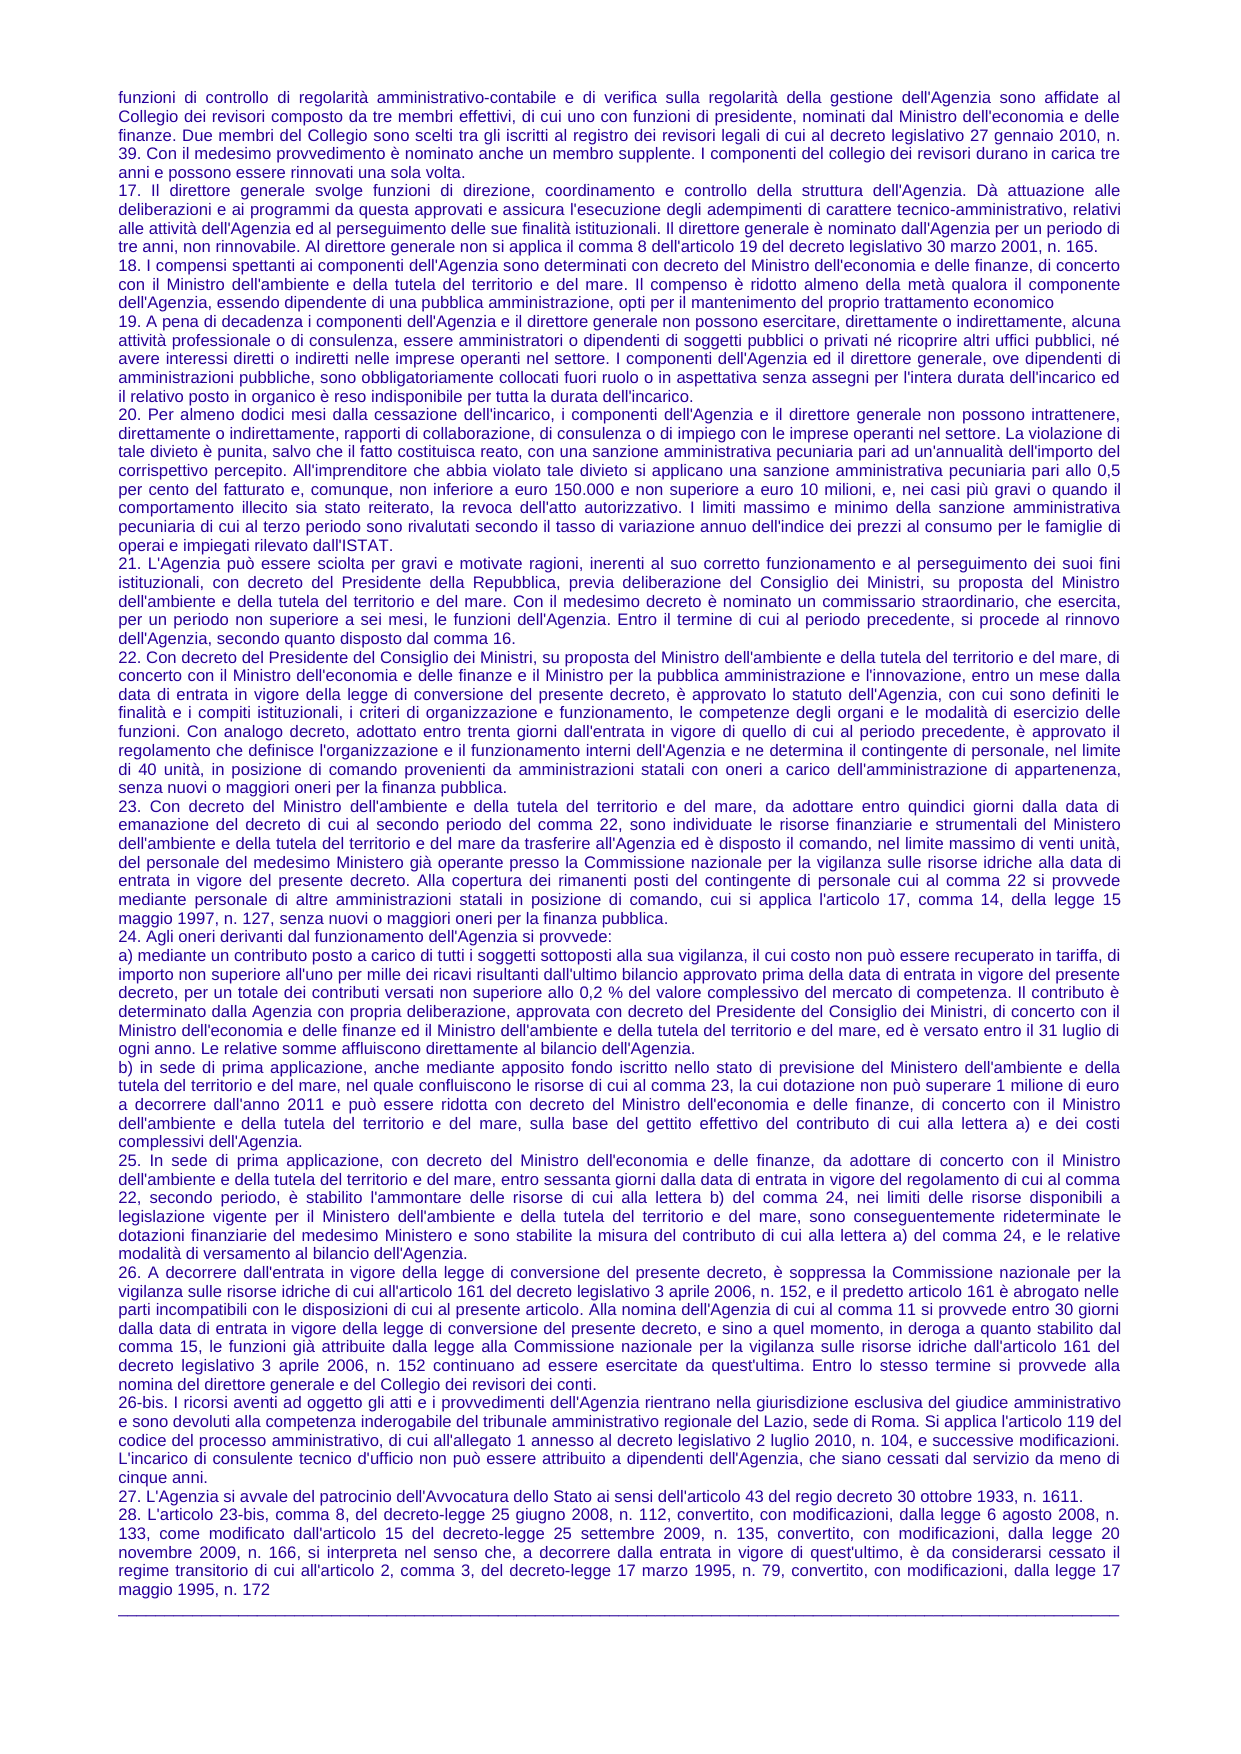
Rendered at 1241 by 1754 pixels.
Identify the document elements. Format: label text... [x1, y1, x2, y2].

text 17. Il direttore generale svolge funzioni di direzione, coordinamento e controllo della struttura dell'Agenzia. Dà attuazione alle deliberazioni e ai programmi da questa approvati e assicura l'esecuzione degli adempimenti di carattere tecnico-amministrativo, relativi alle attività dell'Agenzia ed al perseguimento delle sue finalità istituzionali. Il direttore generale è nominato dall'Agenzia per un periodo di tre anni, non rinnovabile. Al direttore generale non si applica il comma 8 dell'articolo 19 del decreto legislativo 30 marzo 2001, n. 165. [118, 182, 1122, 256]
text ____________________________________________________________________________________________________________ [118, 1599, 1122, 1617]
text 19. A pena di decadenza i componenti dell'Agenzia e il direttore generale non possono esercitare, direttamente o indirettamente, alcuna attività professionale o di consulenza, essere amministratori o dipendenti di soggetti pubblici o privati né ricoprire altri uffici pubblici, né avere interessi diretti o indiretti nelle imprese operanti nel settore. I componenti dell'Agenzia ed il direttore generale, ove dipendenti di amministrazioni pubbliche, sono obbligatoriamente collocati fuori ruolo o in aspettativa senza assegni per l'intera durata dell'incarico ed il relativo posto in organico è reso indisponibile per tutta la durata dell'incarico. [118, 312, 1122, 406]
text 18. I compensi spettanti ai componenti dell'Agenzia sono determinati con decreto del Ministro dell'economia e delle finanze, di concerto con il Ministro dell'ambiente e della tutela del territorio e del mare. Il compenso è ridotto almeno della metà qualora il componente dell'Agenzia, essendo dipendente di una pubblica amministrazione, opti per il mantenimento del proprio trattamento economico [118, 256, 1122, 312]
text 26-bis. I ricorsi aventi ad oggetto gli atti e i provvedimenti dell'Agenzia rientrano nella giurisdizione esclusiva del giudice amministrativo e sono devoluti alla competenza inderogabile del tribunale amministrativo regionale del Lazio, sede di Roma. Si applica l'articolo 119 del codice del processo amministrativo, di cui all'allegato 1 annesso al decreto legislativo 2 luglio 2010, n. 104, e successive modificazioni. L'incarico di consulente tecnico d'ufficio non può essere attribuito a dipendenti dell'Agenzia, che siano cessati dal servizio da meno di cinque anni. [118, 1394, 1122, 1487]
text funzioni di controllo di regolarità amministrativo-contabile e di verifica sulla regolarità della gestione dell'Agenzia sono affidate al Collegio dei revisori composto da tre membri effettivi, di cui uno con funzioni di presidente, nominati dal Ministro dell'economia e delle finanze. Due membri del Collegio sono scelti tra gli iscritti al registro dei revisori legali di cui al decreto legislativo 27 gennaio 2010, n. 39. Con il medesimo provvedimento è nominato anche un membro supplente. I componenti del collegio dei revisori durano in carica tre anni e possono essere rinnovati una sola volta. [118, 88, 1122, 182]
text a) mediante un contributo posto a carico di tutti i soggetti sottoposti alla sua vigilanza, il cui costo non può essere recuperato in tariffa, di importo non superiore all'uno per mille dei ricavi risultanti dall'ultimo bilancio approvato prima della data di entrata in vigore del presente decreto, per un totale dei contributi versati non superiore allo 0,2 % del valore complessivo del mercato di competenza. Il contributo è determinato dalla Agenzia con propria deliberazione, approvata con decreto del Presidente del Consiglio dei Ministri, di concerto con il Ministro dell'economia e delle finanze ed il Ministro dell'ambiente e della tutela del territorio e del mare, ed è versato entro il 31 luglio di ogni anno. Le relative somme affluiscono direttamente al bilancio dell'Agenzia. [118, 946, 1122, 1058]
text 27. L'Agenzia si avvale del patrocinio dell'Avvocatura dello Stato ai sensi dell'articolo 43 del regio decreto 30 ottobre 1933, n. 1611. [118, 1487, 1122, 1506]
text 28. L'articolo 23-bis, comma 8, del decreto-legge 25 giugno 2008, n. 112, convertito, con modificazioni, dalla legge 6 agosto 2008, n. 133, come modificato dall'articolo 15 del decreto-legge 25 settembre 2009, n. 135, convertito, con modificazioni, dalla legge 20 novembre 2009, n. 166, si interpreta nel senso che, a decorrere dalla entrata in vigore di quest'ultimo, è da considerarsi cessato il regime transitorio di cui all'articolo 2, comma 3, del decreto-legge 17 marzo 1995, n. 79, convertito, con modificazioni, dalla legge 17 maggio 1995, n. 172 [118, 1506, 1122, 1599]
text 23. Con decreto del Ministro dell'ambiente e della tutela del territorio e del mare, da adottare entro quindici giorni dalla data di emanazione del decreto di cui al secondo periodo del comma 22, sono individuate le risorse finanziarie e strumentali del Ministero dell'ambiente e della tutela del territorio e del mare da trasferire all'Agenzia ed è disposto il comando, nel limite massimo di venti unità, del personale del medesimo Ministero già operante presso la Commissione nazionale per la vigilanza sulle risorse idriche alla data di entrata in vigore del presente decreto. Alla copertura dei rimanenti posti del contingente di personale cui al comma 22 si provvede mediante personale di altre amministrazioni statali in posizione di comando, cui si applica l'articolo 17, comma 14, della legge 15 maggio 1997, n. 127, senza nuovi o maggiori oneri per la finanza pubblica. [118, 797, 1122, 928]
text 25. In sede di prima applicazione, con decreto del Ministro dell'economia e delle finanze, da adottare di concerto con il Ministro dell'ambiente e della tutela del territorio e del mare, entro sessanta giorni dalla data di entrata in vigore del regolamento di cui al comma 22, secondo periodo, è stabilito l'ammontare delle risorse di cui alla lettera b) del comma 24, nei limiti delle risorse disponibili a legislazione vigente per il Ministero dell'ambiente e della tutela del territorio e del mare, sono conseguentemente rideterminate le dotazioni finanziarie del medesimo Ministero e sono stabilite la misura del contributo di cui alla lettera a) del comma 24, e le relative modalità di versamento al bilancio dell'Agenzia. [118, 1151, 1122, 1263]
text 21. L'Agenzia può essere sciolta per gravi e motivate ragioni, inerenti al suo corretto funzionamento e al perseguimento dei suoi fini istituzionali, con decreto del Presidente della Repubblica, previa deliberazione del Consiglio dei Ministri, su proposta del Ministro dell'ambiente e della tutela del territorio e del mare. Con il medesimo decreto è nominato un commissario straordinario, che esercita, per un periodo non superiore a sei mesi, le funzioni dell'Agenzia. Entro il termine di cui al periodo precedente, si procede al rinnovo dell'Agenzia, secondo quanto disposto dal comma 16. [118, 555, 1122, 648]
text 24. Agli oneri derivanti dal funzionamento dell'Agenzia si provvede: [118, 928, 1122, 946]
text 20. Per almeno dodici mesi dalla cessazione dell'incarico, i componenti dell'Agenzia e il direttore generale non possono intrattenere, direttamente o indirettamente, rapporti di collaborazione, di consulenza o di impiego con le imprese operanti nel settore. La violazione di tale divieto è punita, salvo che il fatto costituisca reato, con una sanzione amministrativa pecuniaria pari ad un'annualità dell'importo del corrispettivo percepito. All'imprenditore che abbia violato tale divieto si applicano una sanzione amministrativa pecuniaria pari allo 0,5 per cento del fatturato e, comunque, non inferiore a euro 150.000 e non superiore a euro 10 milioni, e, nei casi più gravi o quando il comportamento illecito sia stato reiterato, la revoca dell'atto autorizzativo. I limiti massimo e minimo della sanzione amministrativa pecuniaria di cui al terzo periodo sono rivalutati secondo il tasso di variazione annuo dell'indice dei prezzi al consumo per le famiglie di operai e impiegati rilevato dall'ISTAT. [118, 406, 1122, 555]
text 26. A decorrere dall'entrata in vigore della legge di conversione del presente decreto, è soppressa la Commissione nazionale per la vigilanza sulle risorse idriche di cui all'articolo 161 del decreto legislativo 3 aprile 2006, n. 152, e il predetto articolo 161 è abrogato nelle parti incompatibili con le disposizioni di cui al presente articolo. Alla nomina dell'Agenzia di cui al comma 11 si provvede entro 30 giorni dalla data di entrata in vigore della legge di conversione del presente decreto, e sino a quel momento, in deroga a quanto stabilito dal comma 15, le funzioni già attribuite dalla legge alla Commissione nazionale per la vigilanza sulle risorse idriche dall'articolo 161 del decreto legislativo 3 aprile 2006, n. 152 continuano ad essere esercitate da quest'ultima. Entro lo stesso termine si provvede alla nomina del direttore generale e del Collegio dei revisori dei conti. [118, 1263, 1122, 1394]
text 22. Con decreto del Presidente del Consiglio dei Ministri, su proposta del Ministro dell'ambiente e della tutela del territorio e del mare, di concerto con il Ministro dell'economia e delle finanze e il Ministro per la pubblica amministrazione e l'innovazione, entro un mese dalla data di entrata in vigore della legge di conversione del presente decreto, è approvato lo statuto dell'Agenzia, con cui sono definiti le finalità e i compiti istituzionali, i criteri di organizzazione e funzionamento, le competenze degli organi e le modalità di esercizio delle funzioni. Con analogo decreto, adottato entro trenta giorni dall'entrata in vigore di quello di cui al periodo precedente, è approvato il regolamento che definisce l'organizzazione e il funzionamento interni dell'Agenzia e ne determina il contingente di personale, nel limite di 40 unità, in posizione di comando provenienti da amministrazioni statali con oneri a carico dell'amministrazione di appartenenza, senza nuovi o maggiori oneri per la finanza pubblica. [118, 648, 1122, 797]
text b) in sede di prima applicazione, anche mediante apposito fondo iscritto nello stato di previsione del Ministero dell'ambiente e della tutela del territorio e del mare, nel quale confluiscono le risorse di cui al comma 23, la cui dotazione non può superare 1 milione di euro a decorrere dall'anno 2011 e può essere ridotta con decreto del Ministro dell'economia e delle finanze, di concerto con il Ministro dell'ambiente e della tutela del territorio e del mare, sulla base del gettito effettivo del contributo di cui alla lettera a) e dei costi complessivi dell'Agenzia. [118, 1058, 1122, 1151]
